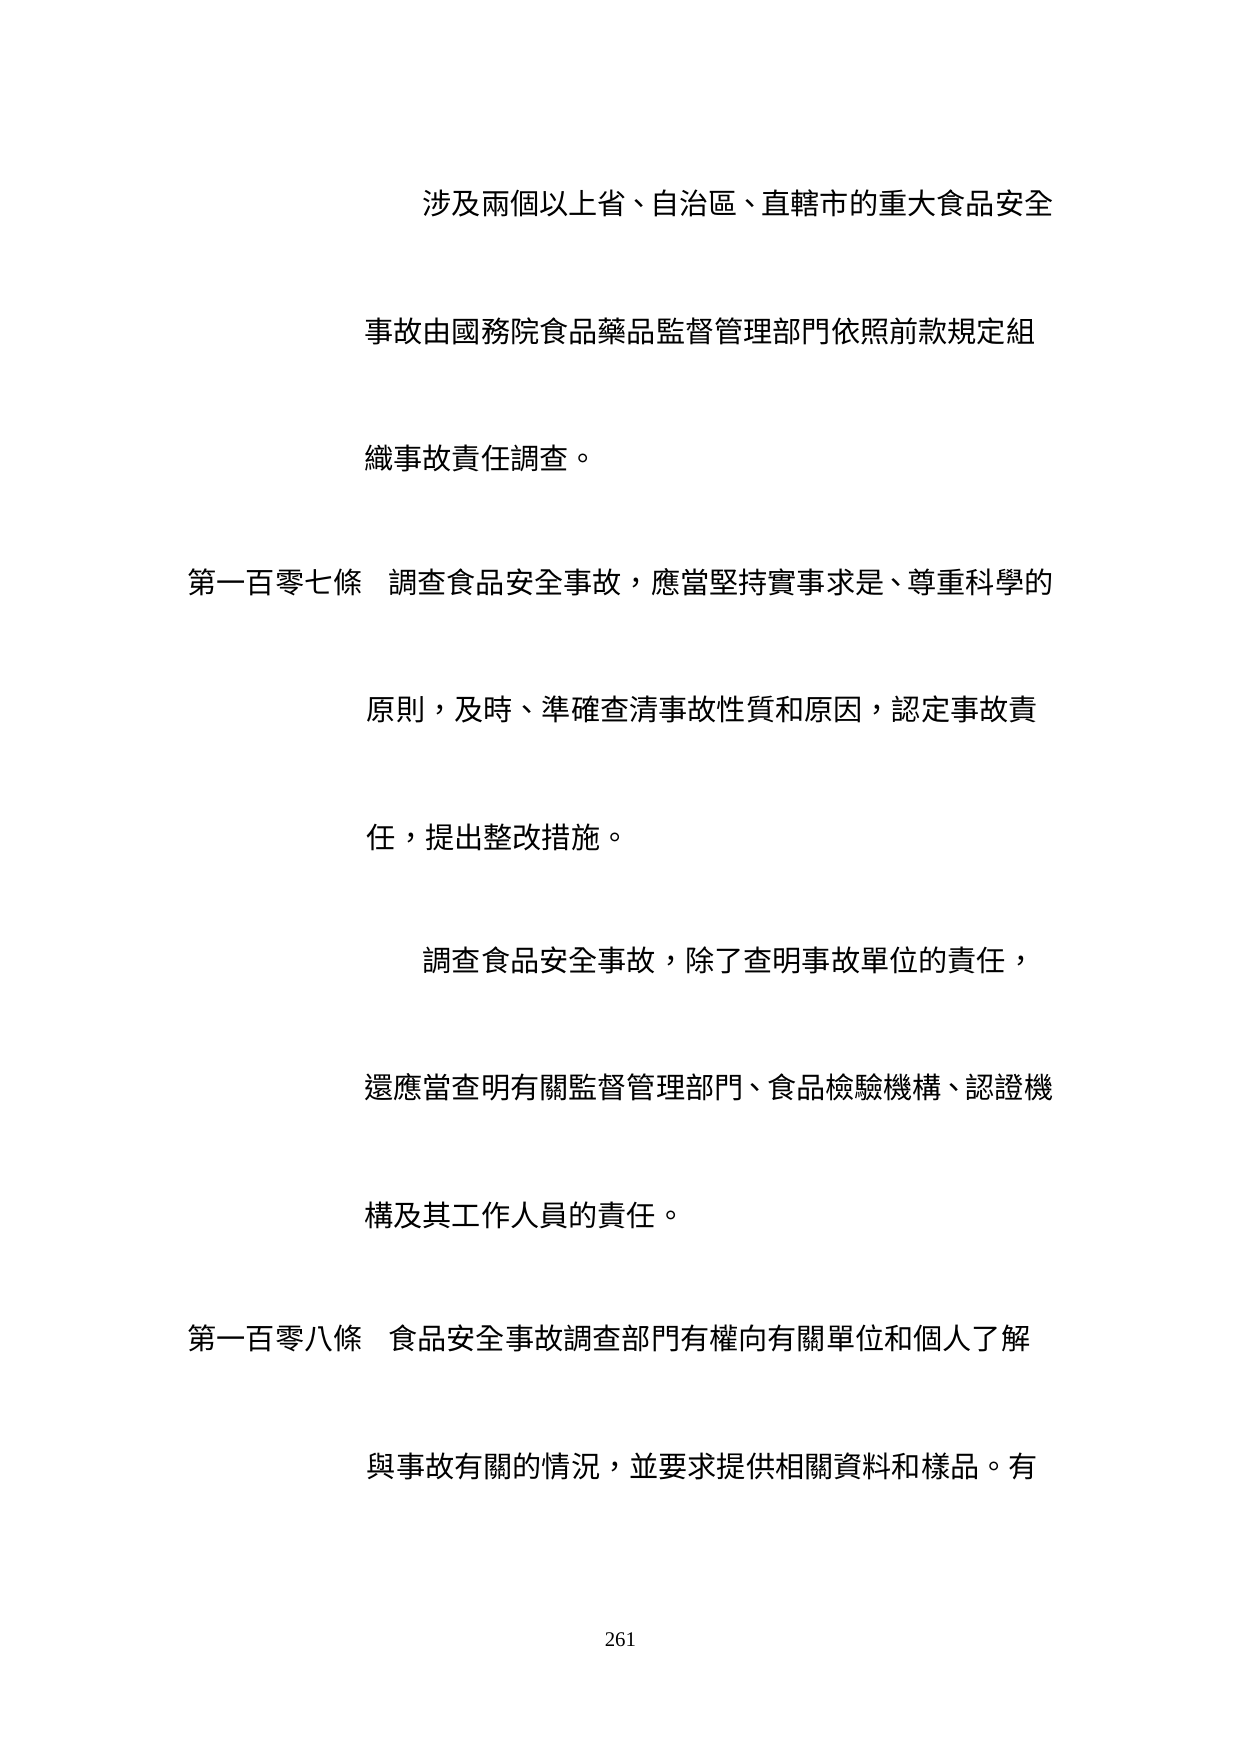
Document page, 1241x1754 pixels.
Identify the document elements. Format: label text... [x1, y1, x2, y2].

subtitle 第一百零七條 調查食品安全事故，應當堅持實事求是、尊重科學的原則，及時、準確查清事故性質和原因，認定事故責任，提出整改措施。 [187, 543, 1053, 873]
subtitle 涉及兩個以上省、自治區、直轄市的重大食品安全事故由國務院食品藥品監督管理部門依照前款規定組織事故責任調查。 [364, 164, 1053, 494]
subtitle 調查食品安全事故，除了查明事故單位的責任，還應當查明有關監督管理部門、食品檢驗機構、認證機構及其工作人員的責任。 [364, 921, 1053, 1251]
subtitle 第一百零八條 食品安全事故調查部門有權向有關單位和個人了解與事故有關的情況，並要求提供相關資料和樣品。有 [187, 1299, 1053, 1502]
